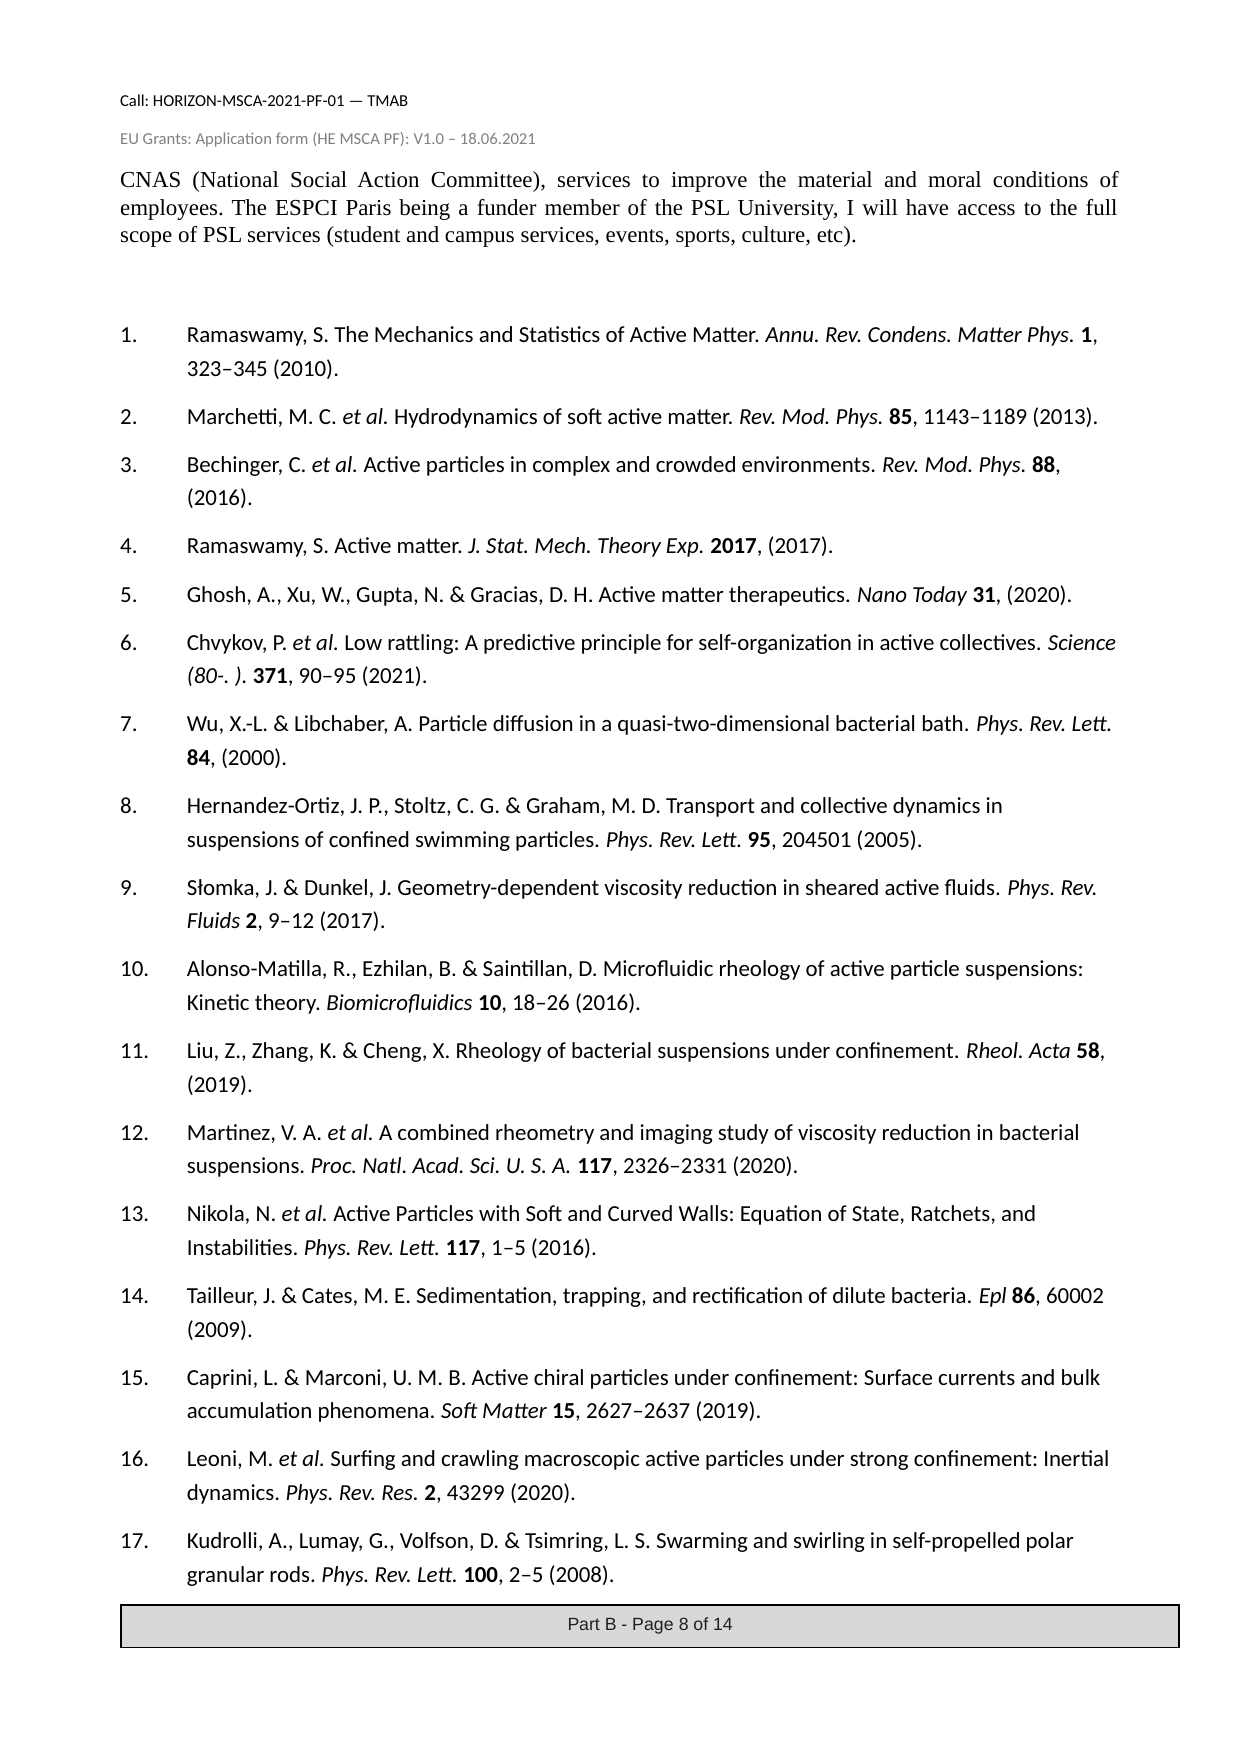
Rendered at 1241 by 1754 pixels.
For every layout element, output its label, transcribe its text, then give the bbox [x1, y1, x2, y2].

text 4. Ramaswamy, S. Active matter. J. Stat. Mech. Theory Exp. 2017, (2017). [120, 532, 1121, 559]
text 16. Leoni, M. et al. Surfing and crawling macroscopic active particles under strong confinement: Inertial dynamics. Phys. Rev. Res. 2, 43299 (2020). [120, 1444, 1121, 1506]
text 9. Słomka, J. & Dunkel, J. Geometry-dependent viscosity reduction in sheared active fluids. Phys. Rev. Fluids 2, 9–12 (2017). [120, 873, 1121, 934]
text 12. Martinez, V. A. et al. A combined rheometry and imaging study of viscosity reduction in bacterial suspensions. Proc. Natl. Acad. Sci. U. S. A. 117, 2326–2331 (2020). [120, 1118, 1121, 1179]
text 1. Ramaswamy, S. The Mechanics and Statistics of Active Matter. Annu. Rev. Condens. Matter Phys. 1, 323–345 (2010). [120, 320, 1121, 382]
text CNAS (National Social Action Committee), services to improve the material and moral conditions of employees. The ESPCI Paris being a funder member of the PSL University, I will have access to the full scope of PSL services (student and campus services, events, sports, culture, etc). [120, 166, 1121, 248]
text 8. Hernandez-Ortiz, J. P., Stoltz, C. G. & Graham, M. D. Transport and collective dynamics in suspensions of confined swimming particles. Phys. Rev. Lett. 95, 204501 (2005). [120, 791, 1121, 853]
text 2. Marchetti, M. C. et al. Hydrodynamics of soft active matter. Rev. Mod. Phys. 85, 1143–1189 (2013). [120, 402, 1121, 430]
text 5. Ghosh, A., Xu, W., Gupta, N. & Gracias, D. H. Active matter therapeutics. Nano Today 31, (2020). [120, 580, 1121, 608]
text 17. Kudrolli, A., Lumay, G., Volfson, D. & Tsimring, L. S. Swarming and swirling in self-propelled polar granular rods. Phys. Rev. Lett. 100, 2–5 (2008). [120, 1526, 1121, 1588]
text 14. Tailleur, J. & Cates, M. E. Sedimentation, trapping, and rectification of dilute bacteria. Epl 86, 60002 (2009). [120, 1281, 1121, 1343]
text 10. Alonso-Matilla, R., Ezhilan, B. & Saintillan, D. Microfluidic rheology of active particle suspensions: Kinetic theory. Biomicrofluidics 10, 18–26 (2016). [120, 954, 1121, 1016]
text 15. Caprini, L. & Marconi, U. M. B. Active chiral particles under confinement: Surface currents and bulk accumulation phenomena. Soft Matter 15, 2627–2637 (2019). [120, 1363, 1121, 1424]
text 3. Bechinger, C. et al. Active particles in complex and crowded environments. Rev. Mod. Phys. 88, (2016). [120, 450, 1121, 511]
text 13. Nikola, N. et al. Active Particles with Soft and Curved Walls: Equation of State, Ratchets, and Instabilities. Phys. Rev. Lett. 117, 1–5 (2016). [120, 1199, 1121, 1261]
text 11. Liu, Z., Zhang, K. & Cheng, X. Rheology of bacterial suspensions under confinement. Rheol. Acta 58, (2019). [120, 1036, 1121, 1098]
text 6. Chvykov, P. et al. Low rattling: A predictive principle for self-organization in active collectives. Science (80-. ). 371, 90–95 (2021). [120, 628, 1121, 689]
text 7. Wu, X.-L. & Libchaber, A. Particle diffusion in a quasi-two-dimensional bacterial bath. Phys. Rev. Lett. 84, (2000). [120, 709, 1121, 771]
